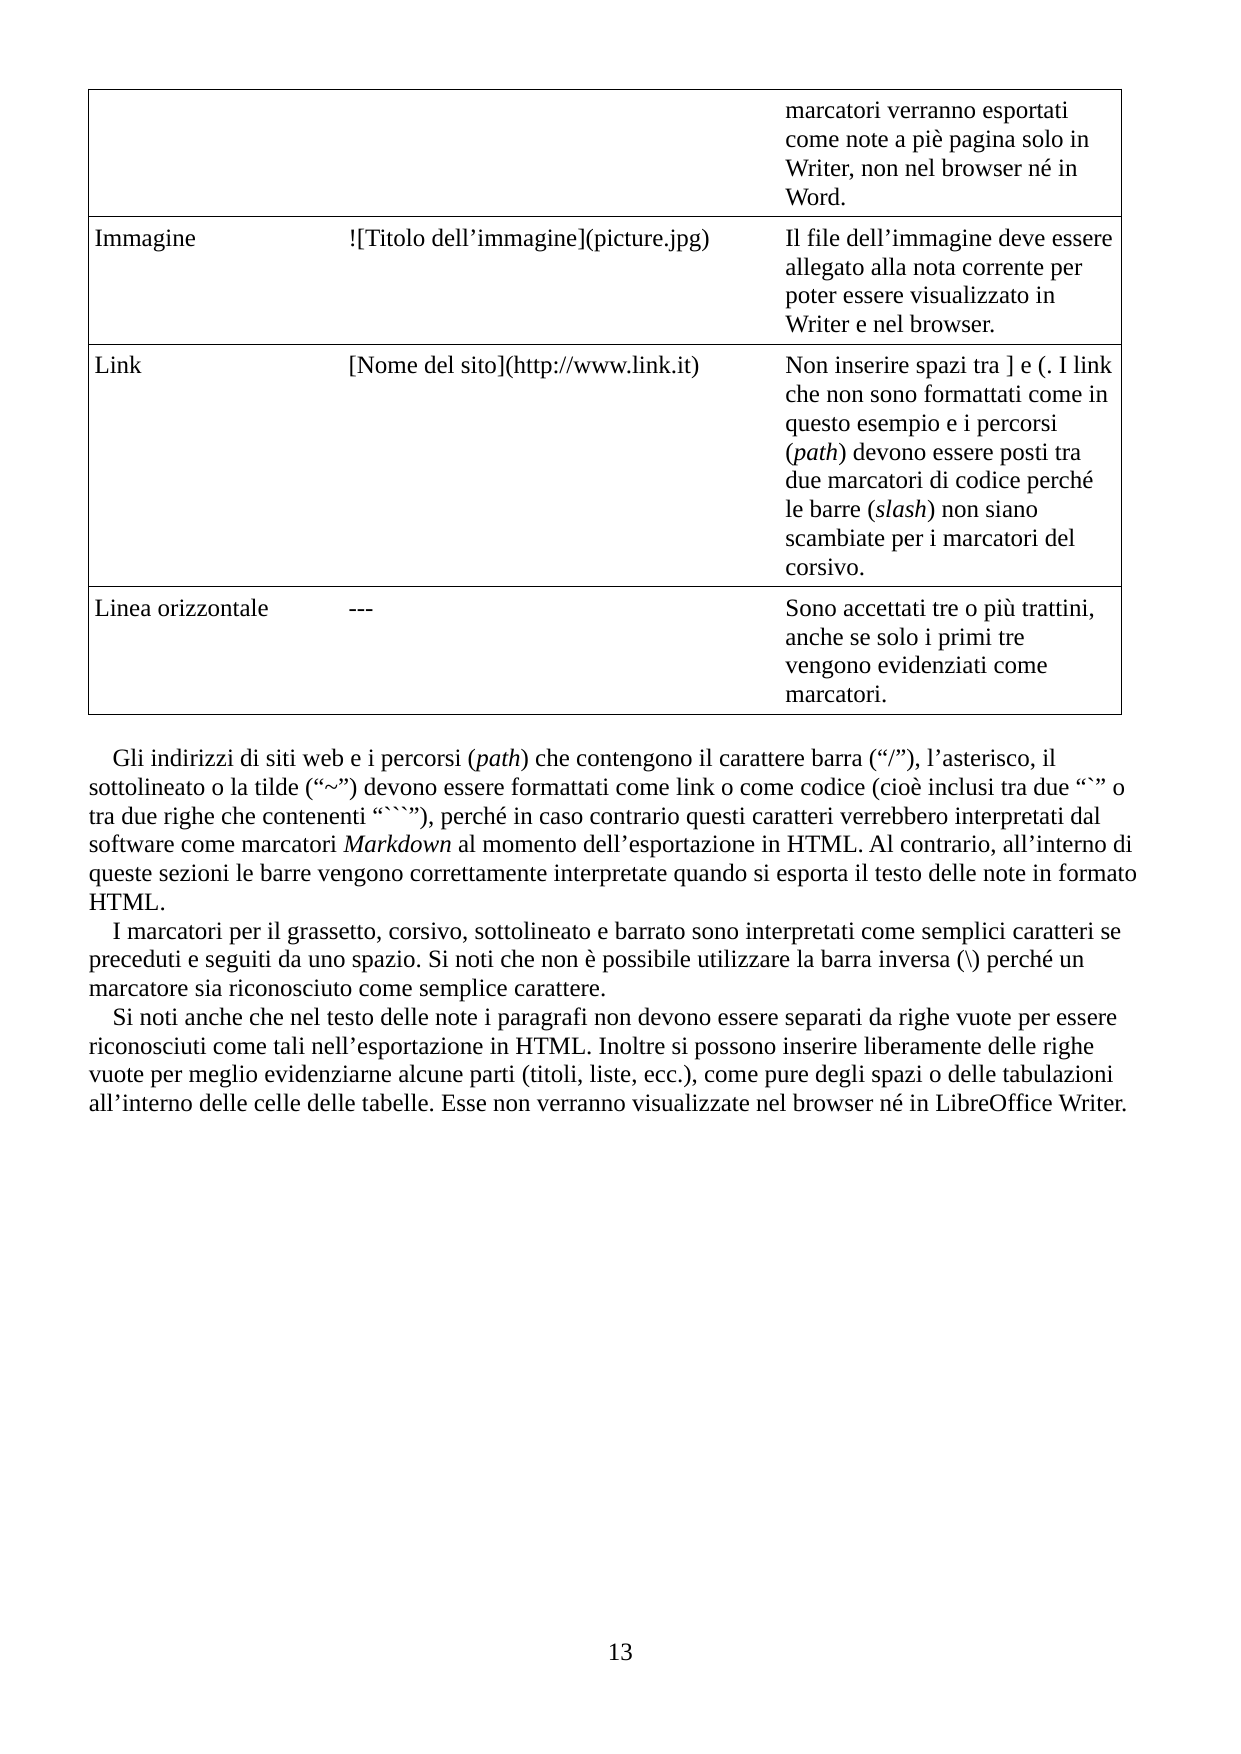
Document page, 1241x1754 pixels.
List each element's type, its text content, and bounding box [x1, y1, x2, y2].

text Gli indirizzi di siti web e i percorsi (path) che contengono il carattere barra (“/”), l’asterisco, il sottolineato o la tilde (“~”) devono essere formattati come link o come codice (cioè inclusi tra due “`” o tra due righe che contenenti “```”), perché in caso contrario questi caratteri verrebbero interpretati dal software come marcatori Markdown al momento dell’esportazione in HTML. Al contrario, all’interno di queste sezioni le barre vengono correttamente interpretate quando si esporta il testo delle note in formato HTML. [88, 743, 1152, 916]
table_cell Sono accettati tre o più trattini, anche se solo i primi tre vengono evidenziati come marcatori. [780, 587, 1121, 713]
table_cell Non inserire spazi tra ] e (. I link che non sono formattati come in questo esempio e i percorsi (path) devono essere posti tra due marcatori di codice perché le barre (slash) non siano scambiate per i marcatori del corsivo. [780, 345, 1121, 586]
table_cell [89, 90, 342, 216]
text Si noti anche che nel testo delle note i paragrafi non devono essere separati da righe vuote per essere riconosciuti come tali nell’esportazione in HTML. Inoltre si possono inserire liberamente delle righe vuote per meglio evidenziarne alcune parti (titoli, liste, ecc.), come pure degli spazi o delle tabulazioni all’interno delle celle delle tabelle. Esse non verranno visualizzate nel browser né in LibreOffice Writer. [88, 1002, 1152, 1117]
table_cell ![Titolo dell’immagine](picture.jpg) [343, 217, 779, 343]
table_cell Link [89, 345, 342, 586]
table_cell [343, 90, 779, 216]
text I marcatori per il grassetto, corsivo, sottolineato e barrato sono interpretati come semplici caratteri se preceduti e seguiti da uno spazio. Si noti che non è possibile utilizzare la barra inversa (\) perché un marcatore sia riconosciuto come semplice carattere. [88, 916, 1152, 1002]
table_cell --- [343, 587, 779, 713]
table_cell Il file dell’immagine deve essere allegato alla nota corrente per poter essere visualizzato in Writer e nel browser. [780, 217, 1121, 343]
table_cell Linea orizzontale [89, 587, 342, 713]
table_cell marcatori verranno esportati come note a piè pagina solo in Writer, non nel browser né in Word. [780, 90, 1121, 216]
table_cell Immagine [89, 217, 342, 343]
table_cell [Nome del sito](http://www.link.it) [343, 345, 779, 586]
